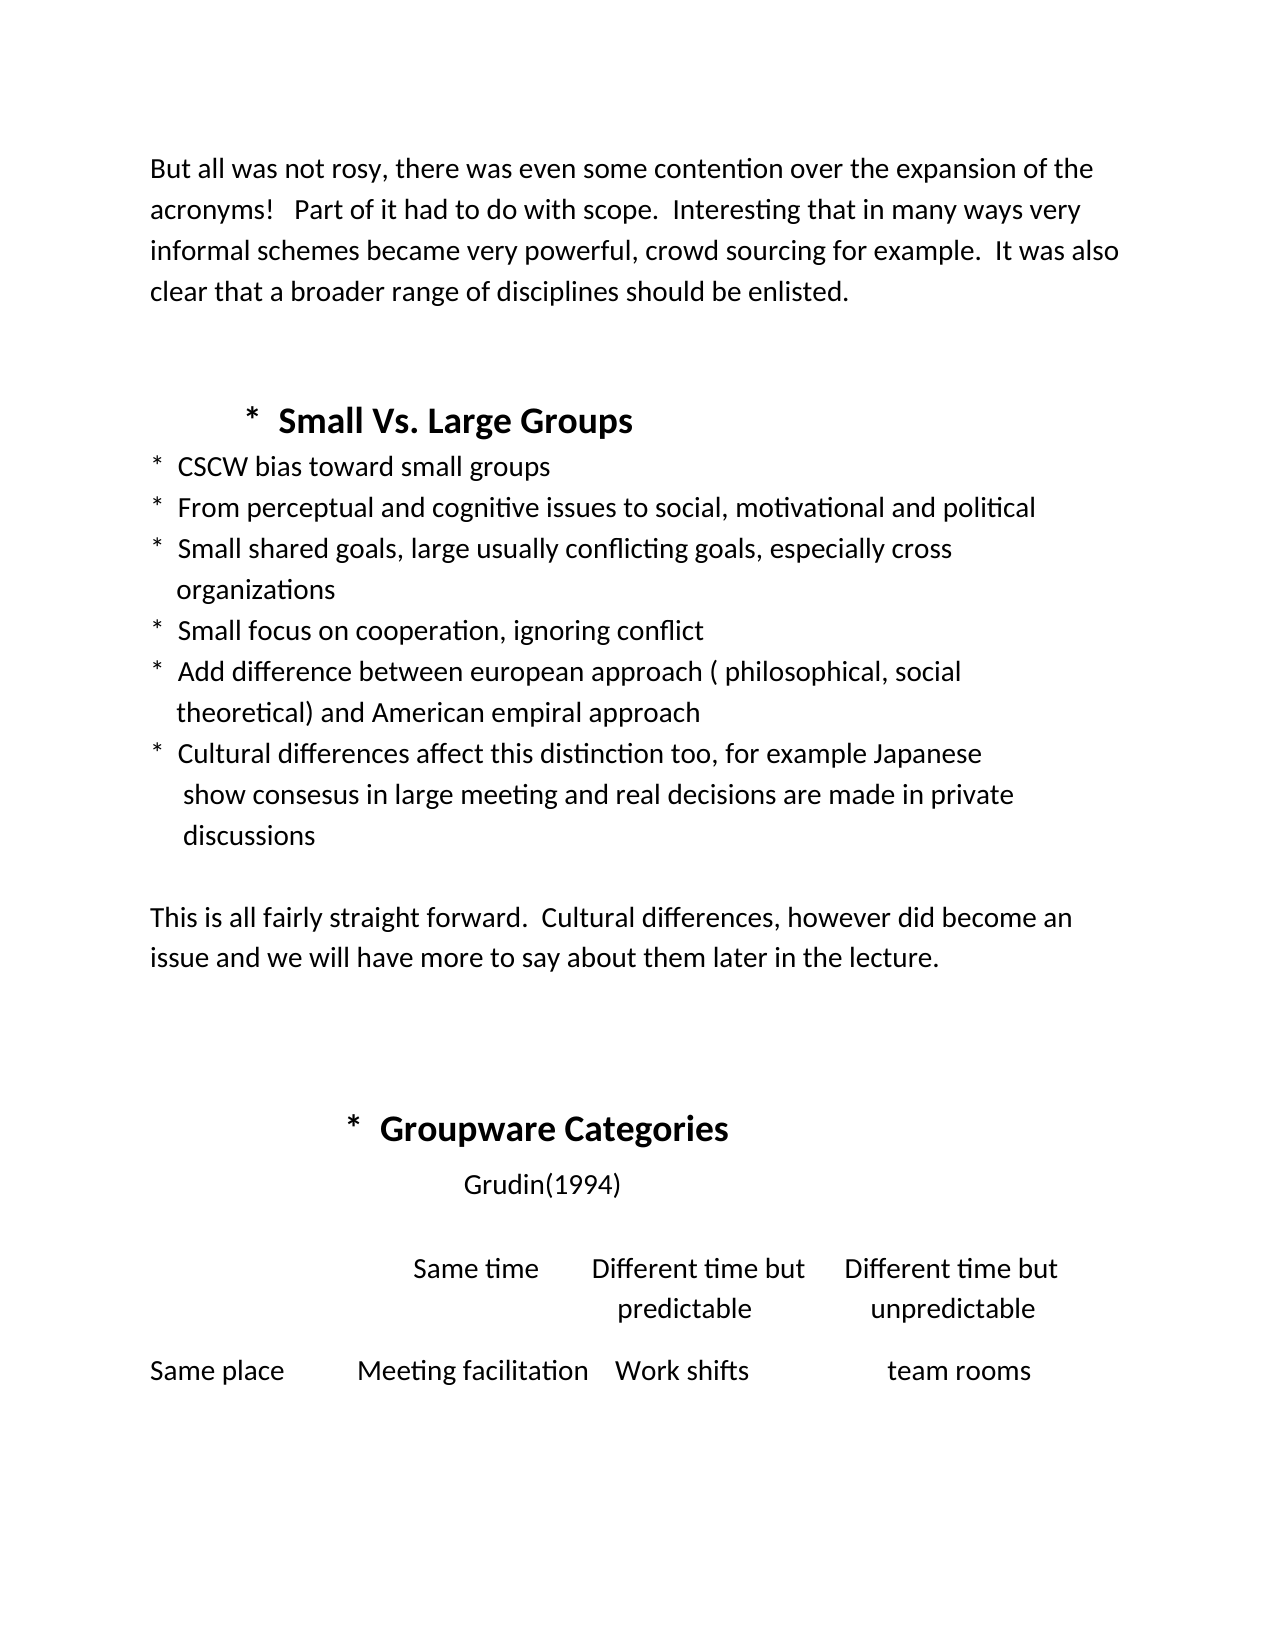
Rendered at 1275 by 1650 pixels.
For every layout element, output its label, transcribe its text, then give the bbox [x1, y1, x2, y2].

text But all was not rosy, there was even some contention over the expansion of the acronyms! Part of it had to do with scope. Interesting that in many ways very informal schemes became very powerful, crowd sourcing for example. It was also clear that a broader range of disciplines should be enlisted. * Small Vs. Large Groups * CSCW bias toward small groups * From perceptual and cognitive issues to social, motivational and political * Small shared goals, large usually conflicting goals, especially cross organizations * Small focus on cooperation, ignoring conflict * Add difference between european approach ( philosophical, social theoretical) and American empiral approach * Cultural differences affect this distinction too, for example Japanese show consesus in large meeting and real decisions are made in private discussions This is all fairly straight forward. Cultural differences, however did become an issue and we will have more to say about them later in the lecture. * Groupware Categories Grudin(1994) Same time Different time but Different time but predictable unpredictable [150, 150, 1125, 1326]
text Same place Meeting facilitation Work shifts team rooms [150, 1352, 1125, 1429]
